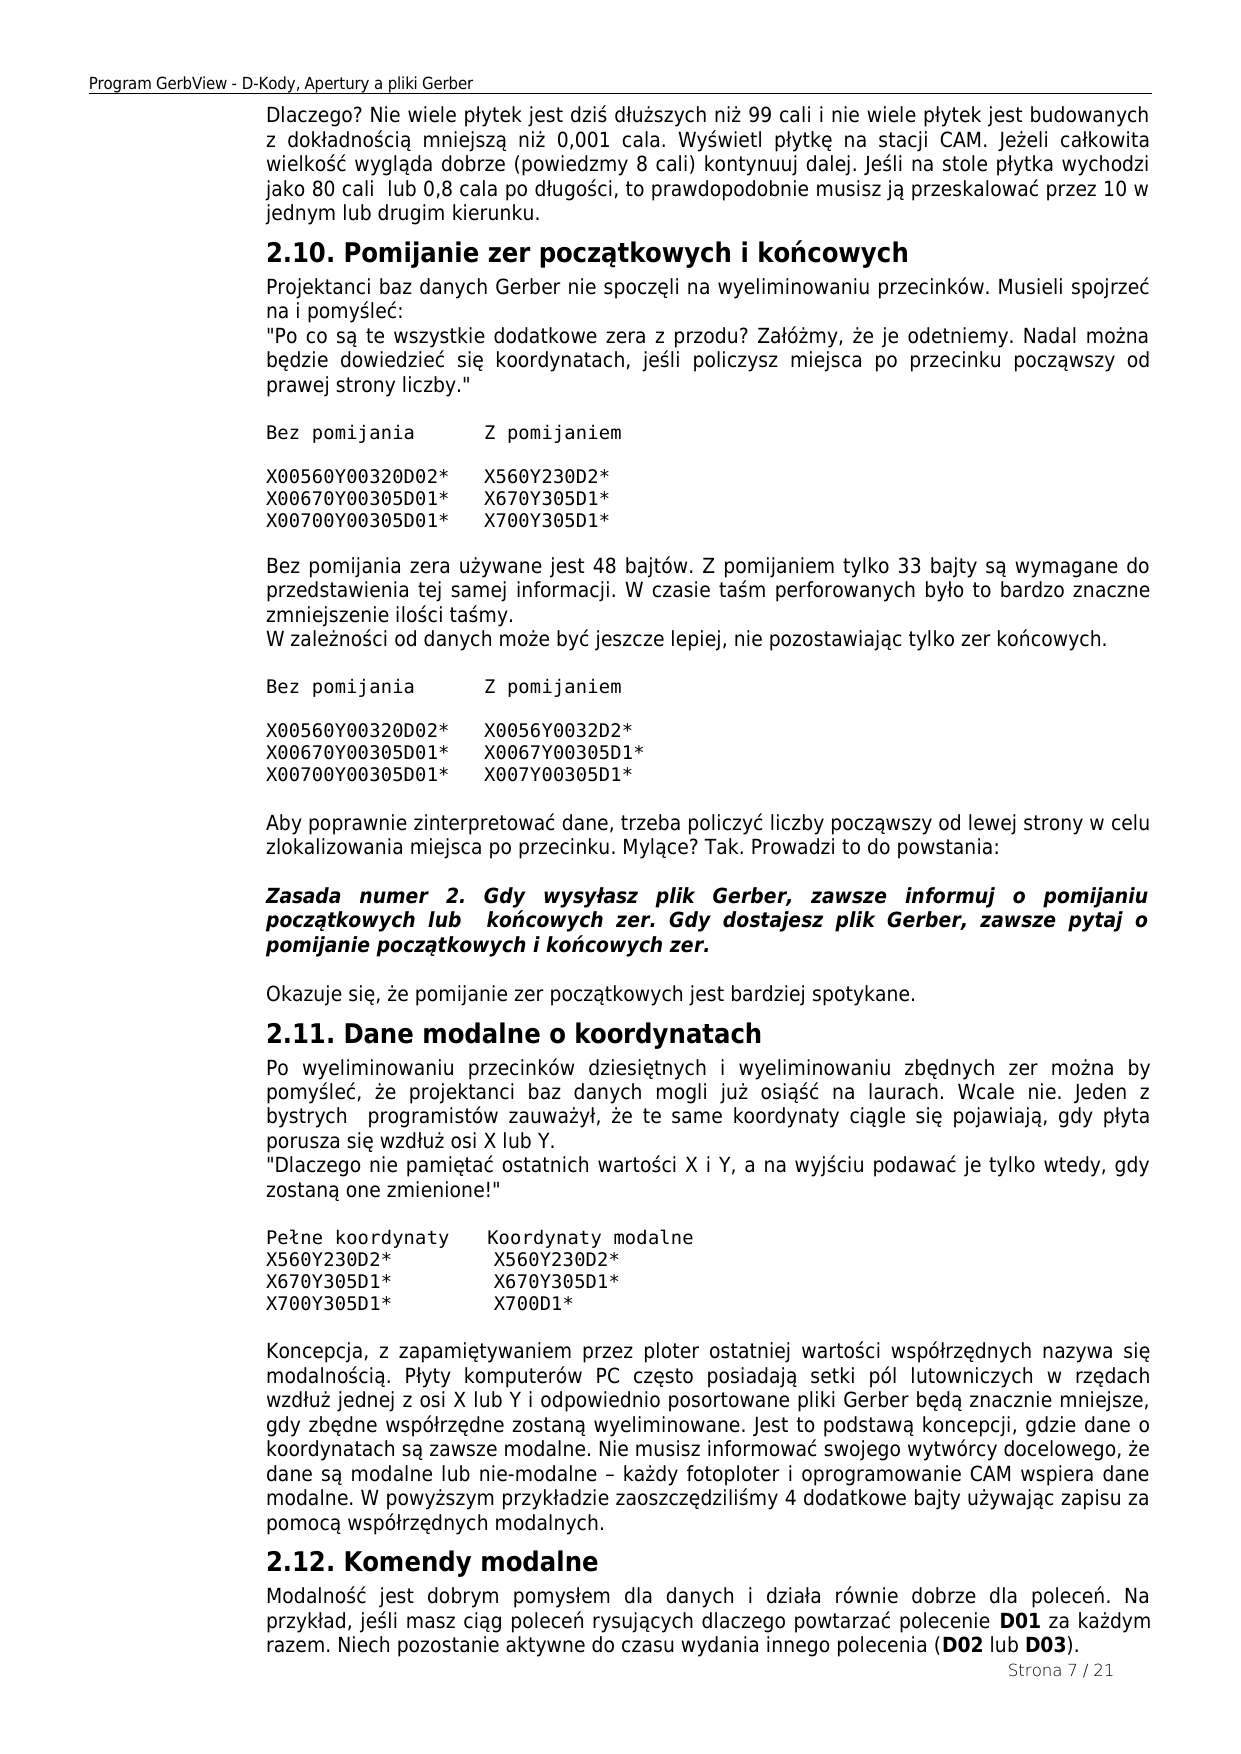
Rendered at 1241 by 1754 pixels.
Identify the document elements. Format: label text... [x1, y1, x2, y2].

subtitle Komendy modalne [266, 1547, 1152, 1578]
text X00560Y00320D02* X560Y230D2* [266, 466, 1152, 488]
text X670Y305D1* X670Y305D1* [266, 1271, 1152, 1293]
subtitle Dane modalne o koordynatach [266, 1018, 1152, 1049]
text Bez pomijania Z pomijaniem [266, 676, 1152, 698]
text Zasada numer 2. Gdy wysyłasz plik Gerber, zawsze informuj o pomijaniu początkowych lub końcowych zer. Gdy dostajesz plik Gerber, zawsze pytaj o pomijanie początkowych i końcowych zer. [266, 884, 1152, 957]
text Modalność jest dobrym pomysłem dla danych i działa równie dobrze dla poleceń. Na przykład, jeśli masz ciąg poleceń rysujących dlaczego powtarzać polecenie D01 za każdym razem. Niech pozostanie aktywne do czasu wydania innego polecenia (D02 lub D03). [266, 1584, 1152, 1658]
text X00700Y00305D01* X700Y305D1* [266, 510, 1152, 532]
text X700Y305D1* X700D1* [266, 1293, 1152, 1315]
text Bez pomijania zera używane jest 48 bajtów. Z pomijaniem tylko 33 bajty są wymagane do przedstawienia tej samej informacji. W czasie taśm perforowanych było to bardzo znaczne zmniejszenie ilości taśmy. [266, 554, 1152, 627]
text Projektanci baz danych Gerber nie spoczęli na wyeliminowaniu przecinków. Musieli spojrzeć na i pomyśleć: [266, 275, 1152, 324]
text X00670Y00305D01* X0067Y00305D1* [266, 742, 1152, 764]
text Po wyeliminowaniu przecinków dziesiętnych i wyeliminowaniu zbędnych zer można by pomyśleć, że projektanci baz danych mogli już osiąść na laurach. Wcale nie. Jeden z bystrych programistów zauważył, że te same koordynaty ciągle się pojawiają, gdy płyta porusza się wzdłuż osi X lub Y. [266, 1055, 1152, 1153]
text X00700Y00305D01* X007Y00305D1* [266, 764, 1152, 786]
text Aby poprawnie zinterpretować dane, trzeba policzyć liczby począwszy od lewej strony w celu zlokalizowania miejsca po przecinku. Mylące? Tak. Prowadzi to do powstania: [266, 810, 1152, 859]
text W zależności od danych może być jeszcze lepiej, nie pozostawiając tylko zer końcowych. [266, 627, 1152, 652]
subtitle Pomijanie zer początkowych i końcowych [266, 237, 1152, 269]
text X00670Y00305D01* X670Y305D1* [266, 488, 1152, 510]
text Dlaczego? Nie wiele płytek jest dziś dłuższych niż 99 cali i nie wiele płytek jest budowanych z dokładnością mniejszą niż 0,001 cala. Wyświetl płytkę na stacji CAM. Jeżeli całkowita wielkość wygląda dobrze (powiedzmy 8 cali) kontynuuj dalej. Jeśli na stole płytka wychodzi jako 80 cali lub 0,8 cala po długości, to prawdopodobnie musisz ją przeskalować przez 10 w jednym lub drugim kierunku. [266, 103, 1152, 226]
text Okazuje się, że pomijanie zer początkowych jest bardziej spotykane. [266, 982, 1152, 1006]
text X560Y230D2* X560Y230D2* [266, 1249, 1152, 1271]
text "Po co są te wszystkie dodatkowe zera z przodu? Załóżmy, że je odetniemy. Nadal można będzie dowiedzieć się koordynatach, jeśli policzysz miejsca po przecinku począwszy od prawej strony liczby." [266, 324, 1152, 397]
text Bez pomijania Z pomijaniem [266, 422, 1152, 444]
text "Dlaczego nie pamiętać ostatnich wartości X i Y, a na wyjściu podawać je tylko wtedy, gdy zostaną one zmienione!" [266, 1153, 1152, 1202]
text Koncepcja, z zapamiętywaniem przez ploter ostatniej wartości współrzędnych nazywa się modalnością. Płyty komputerów PC często posiadają setki pól lutowniczych w rzędach wzdłuż jednej z osi X lub Y i odpowiednio posortowane pliki Gerber będą znacznie mniejsze, gdy zbędne współrzędne zostaną wyeliminowane. Jest to podstawą koncepcji, gdzie dane o koordynatach są zawsze modalne. Nie musisz informować swojego wytwórcy docelowego, że dane są modalne lub nie-modalne – każdy fotoploter i oprogramowanie CAM wspiera dane modalne. W powyższym przykładzie zaoszczędziliśmy 4 dodatkowe bajty używając zapisu za pomocą współrzędnych modalnych. [266, 1339, 1152, 1535]
text X00560Y00320D02* X0056Y0032D2* [266, 720, 1152, 742]
text Pełne koordynaty Koordynaty modalne [266, 1227, 1152, 1249]
